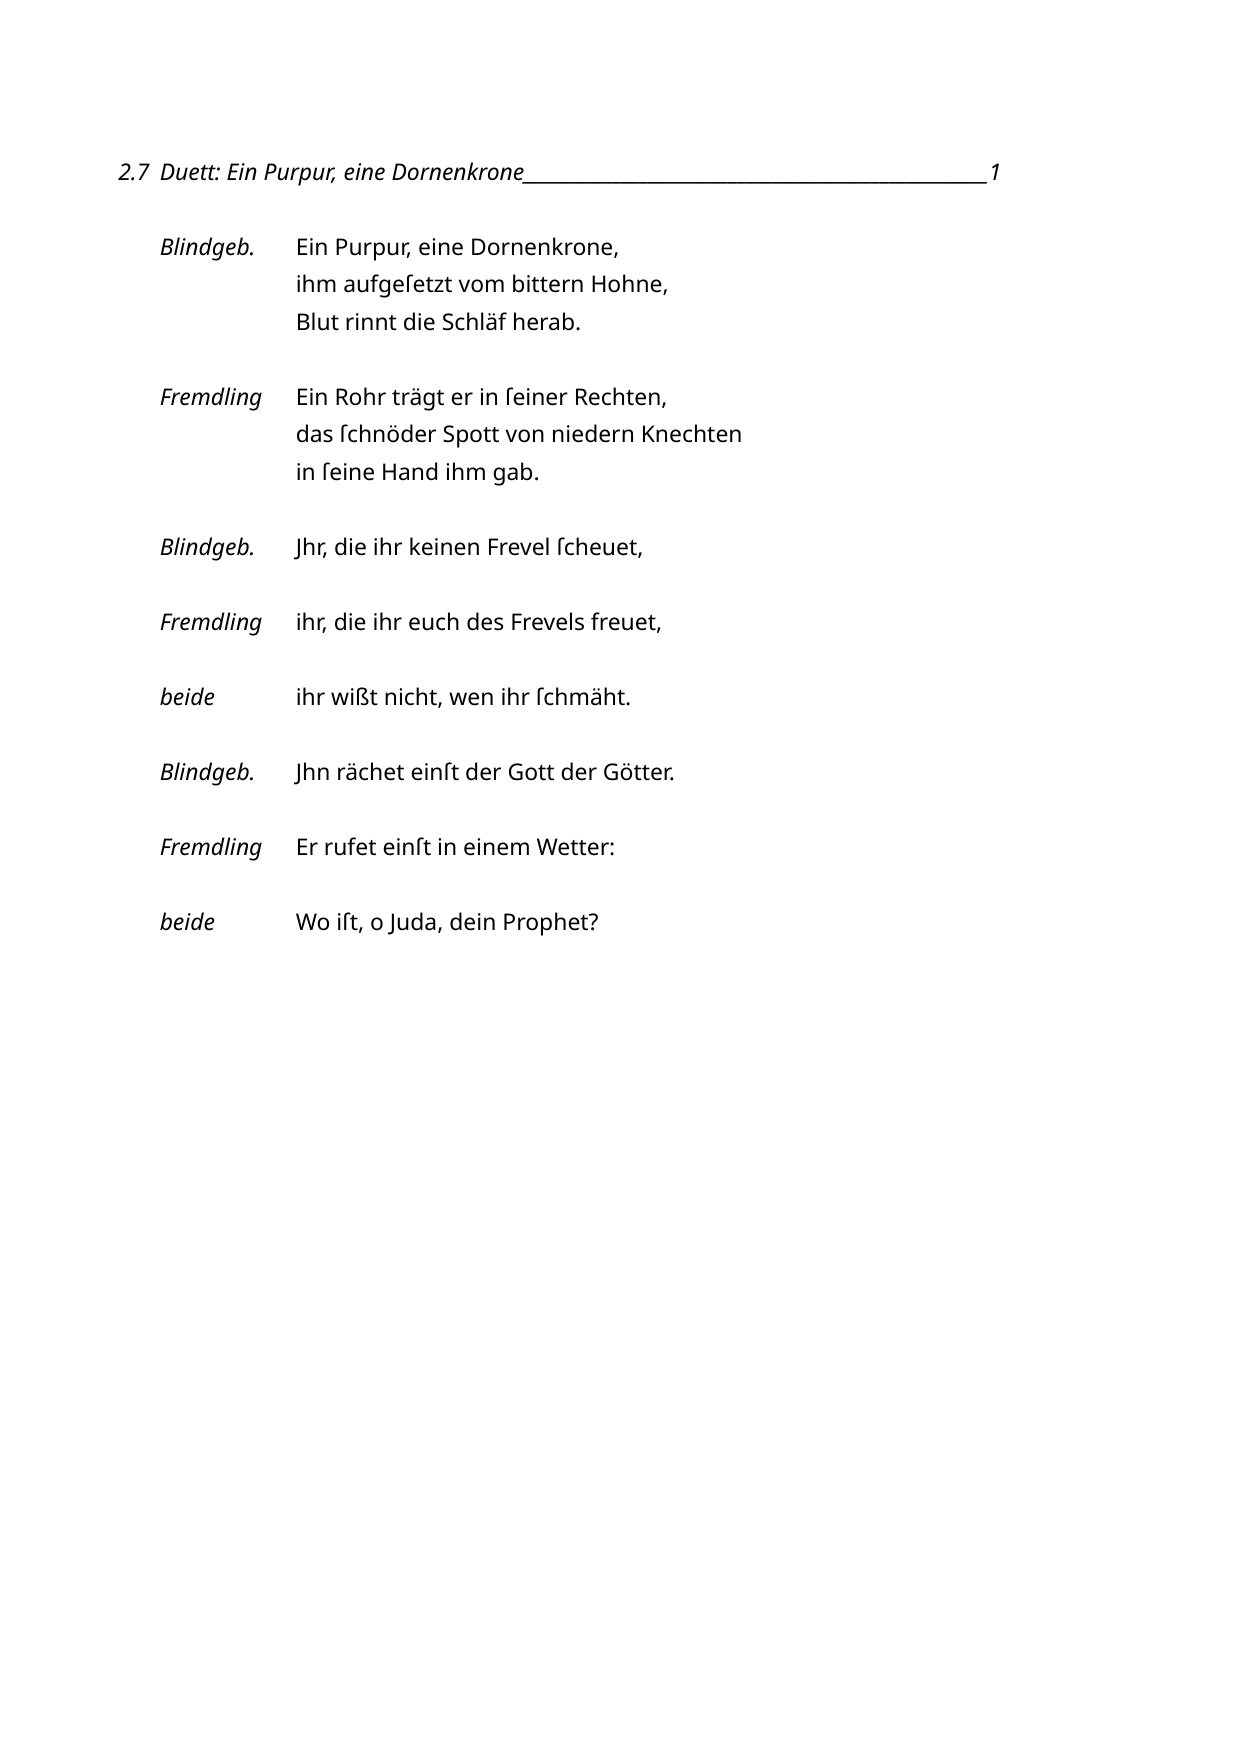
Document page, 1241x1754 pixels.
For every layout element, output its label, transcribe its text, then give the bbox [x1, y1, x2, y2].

text 2.7 Duett: Ein Purpur, eine Dornenkrone 1 Blindgeb. Ein Purpur, eine Dornenkrone, ihm aufgeſetzt vom bittern Hohne, Blut rinnt die Schläf herab. Fremdling Ein Rohr trägt er in ſeiner Rechten, das ſchnöder Spott von niedern Knechten in ſeine Hand ihm gab. Blindgeb. Jhr, die ihr keinen Frevel ſcheuet, Fremdling ihr, die ihr euch des Frevels freuet, beide ihr wißt nicht, wen ihr ſchmäht. Blindgeb. Jhn rächet einſt der Gott der Götter. Fremdling Er rufet einſt in einem Wetter: beide Wo iſt, o Juda, dein Prophet? [118, 156, 1004, 937]
